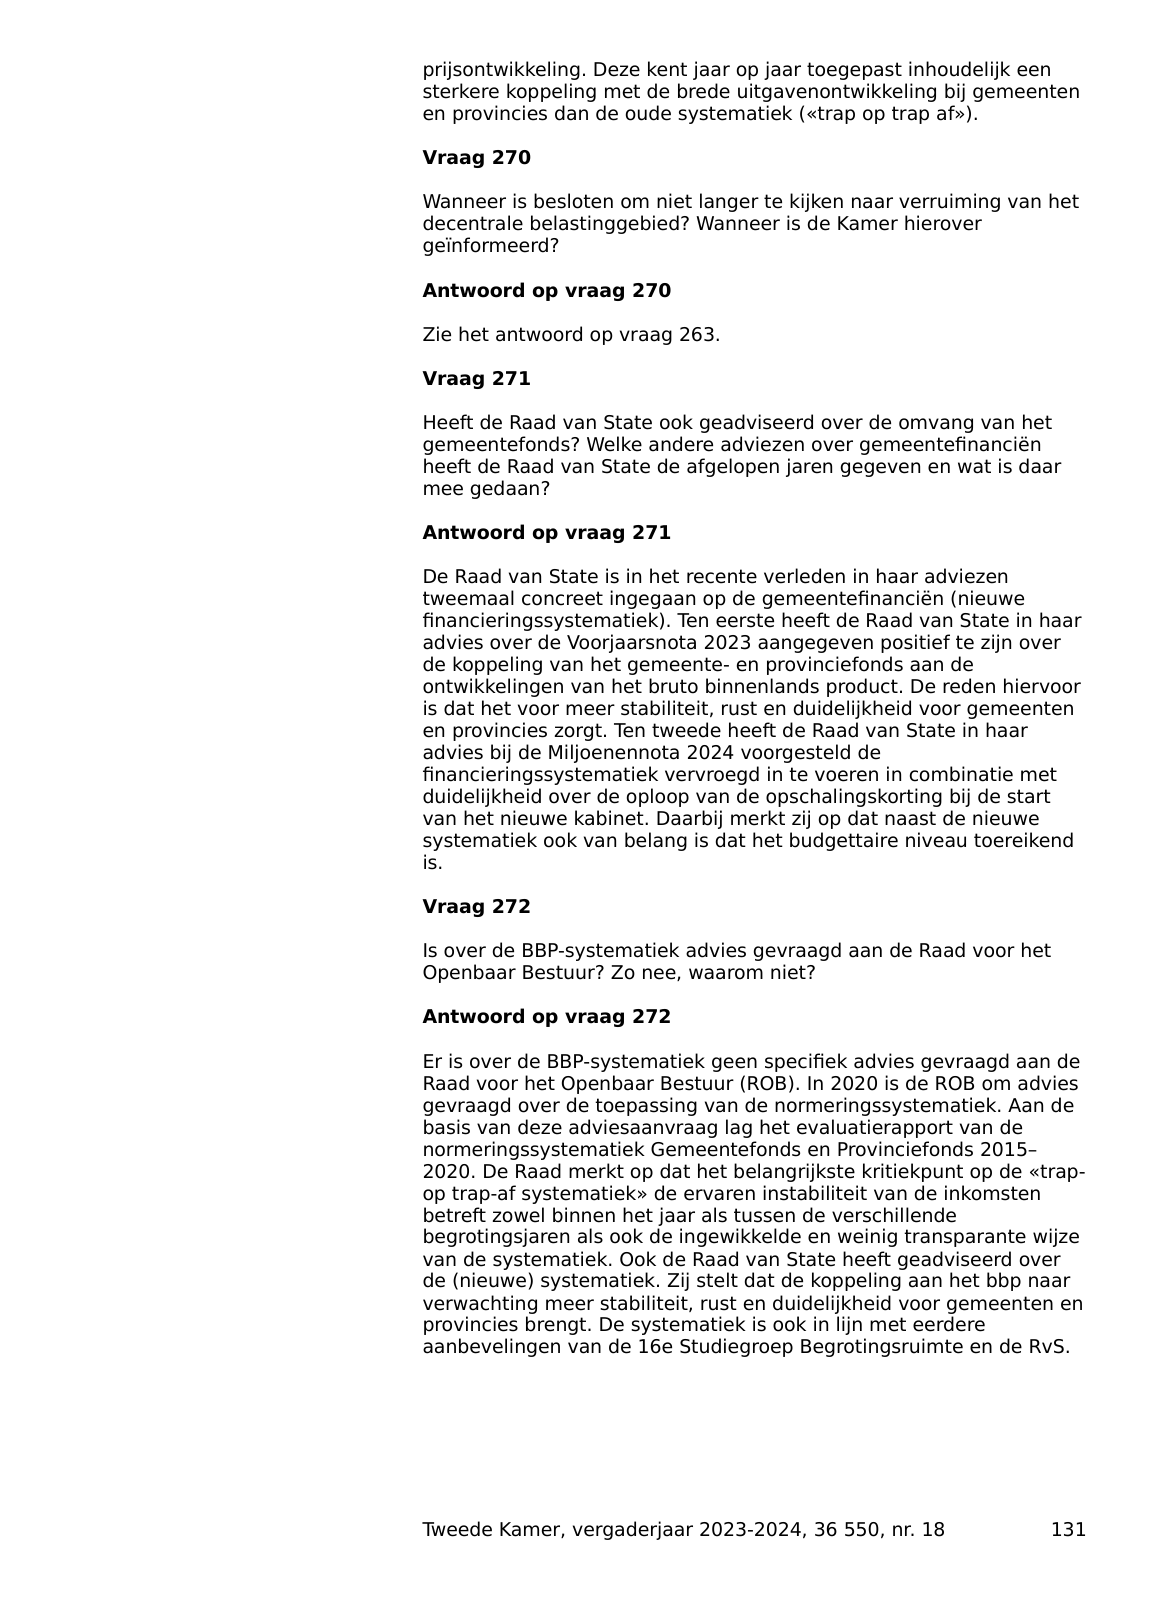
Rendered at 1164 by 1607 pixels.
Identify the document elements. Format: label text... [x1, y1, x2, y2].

text De Raad van State is in het recente verleden in haar adviezen tweemaal concreet ingegaan op de gemeentefinanciën (nieuwe financieringssystematiek). Ten eerste heeft de Raad van State in haar advies over de Voorjaarsnota 2023 aangegeven positief te zijn over de koppeling van het gemeente- en provinciefonds aan de ontwikkelingen van het bruto binnenlands product. De reden hiervoor is dat het voor meer stabiliteit, rust en duidelijkheid voor gemeenten en provincies zorgt. Ten tweede heeft de Raad van State in haar advies bij de Miljoenennota 2024 voorgesteld de financieringssystematiek vervroegd in te voeren in combinatie met duidelijkheid over de oploop van de opschalingskorting bij de start van het nieuwe kabinet. Daarbij merkt zij op dat naast de nieuwe systematiek ook van belang is dat het budgettaire niveau toereikend is. [422, 566, 1087, 874]
subtitle Vraag 272 [422, 896, 1087, 918]
subtitle Antwoord op vraag 270 [422, 279, 1087, 301]
subtitle Antwoord op vraag 272 [422, 1006, 1087, 1028]
subtitle Vraag 271 [422, 368, 1087, 390]
subtitle Vraag 270 [422, 147, 1087, 169]
text Heeft de Raad van State ook geadviseerd over de omvang van het gemeentefonds? Welke andere adviezen over gemeentefinanciën heeft de Raad van State de afgelopen jaren gegeven en wat is daar mee gedaan? [422, 412, 1087, 500]
text Wanneer is besloten om niet langer te kijken naar verruiming van het decentrale belastinggebied? Wanneer is de Kamer hierover geïnformeerd? [422, 191, 1087, 257]
text Er is over de BBP-systematiek geen specifiek advies gevraagd aan de Raad voor het Openbaar Bestuur (ROB). In 2020 is de ROB om advies gevraagd over de toepassing van de normeringssystematiek. Aan de basis van deze adviesaanvraag lag het evaluatierapport van de normeringssystematiek Gemeentefonds en Provinciefonds 2015–2020. De Raad merkt op dat het belangrijkste kritiekpunt op de «trap-op trap-af systematiek» de ervaren instabiliteit van de inkomsten betreft zowel binnen het jaar als tussen de verschillende begrotingsjaren als ook de ingewikkelde en weinig transparante wijze van de systematiek. Ook de Raad van State heeft geadviseerd over de (nieuwe) systematiek. Zij stelt dat de koppeling aan het bbp naar verwachting meer stabiliteit, rust en duidelijkheid voor gemeenten en provincies brengt. De systematiek is ook in lijn met eerdere aanbevelingen van de 16e Studiegroep Begrotingsruimte en de RvS. [422, 1051, 1087, 1358]
text Zie het antwoord op vraag 263. [422, 324, 1087, 346]
text prijsontwikkeling. Deze kent jaar op jaar toegepast inhoudelijk een sterkere koppeling met de brede uitgavenontwikkeling bij gemeenten en provincies dan de oude systematiek («trap op trap af»). [422, 59, 1087, 125]
subtitle Antwoord op vraag 271 [422, 522, 1087, 544]
text Is over de BBP-systematiek advies gevraagd aan de Raad voor het Openbaar Bestuur? Zo nee, waarom niet? [422, 940, 1087, 984]
